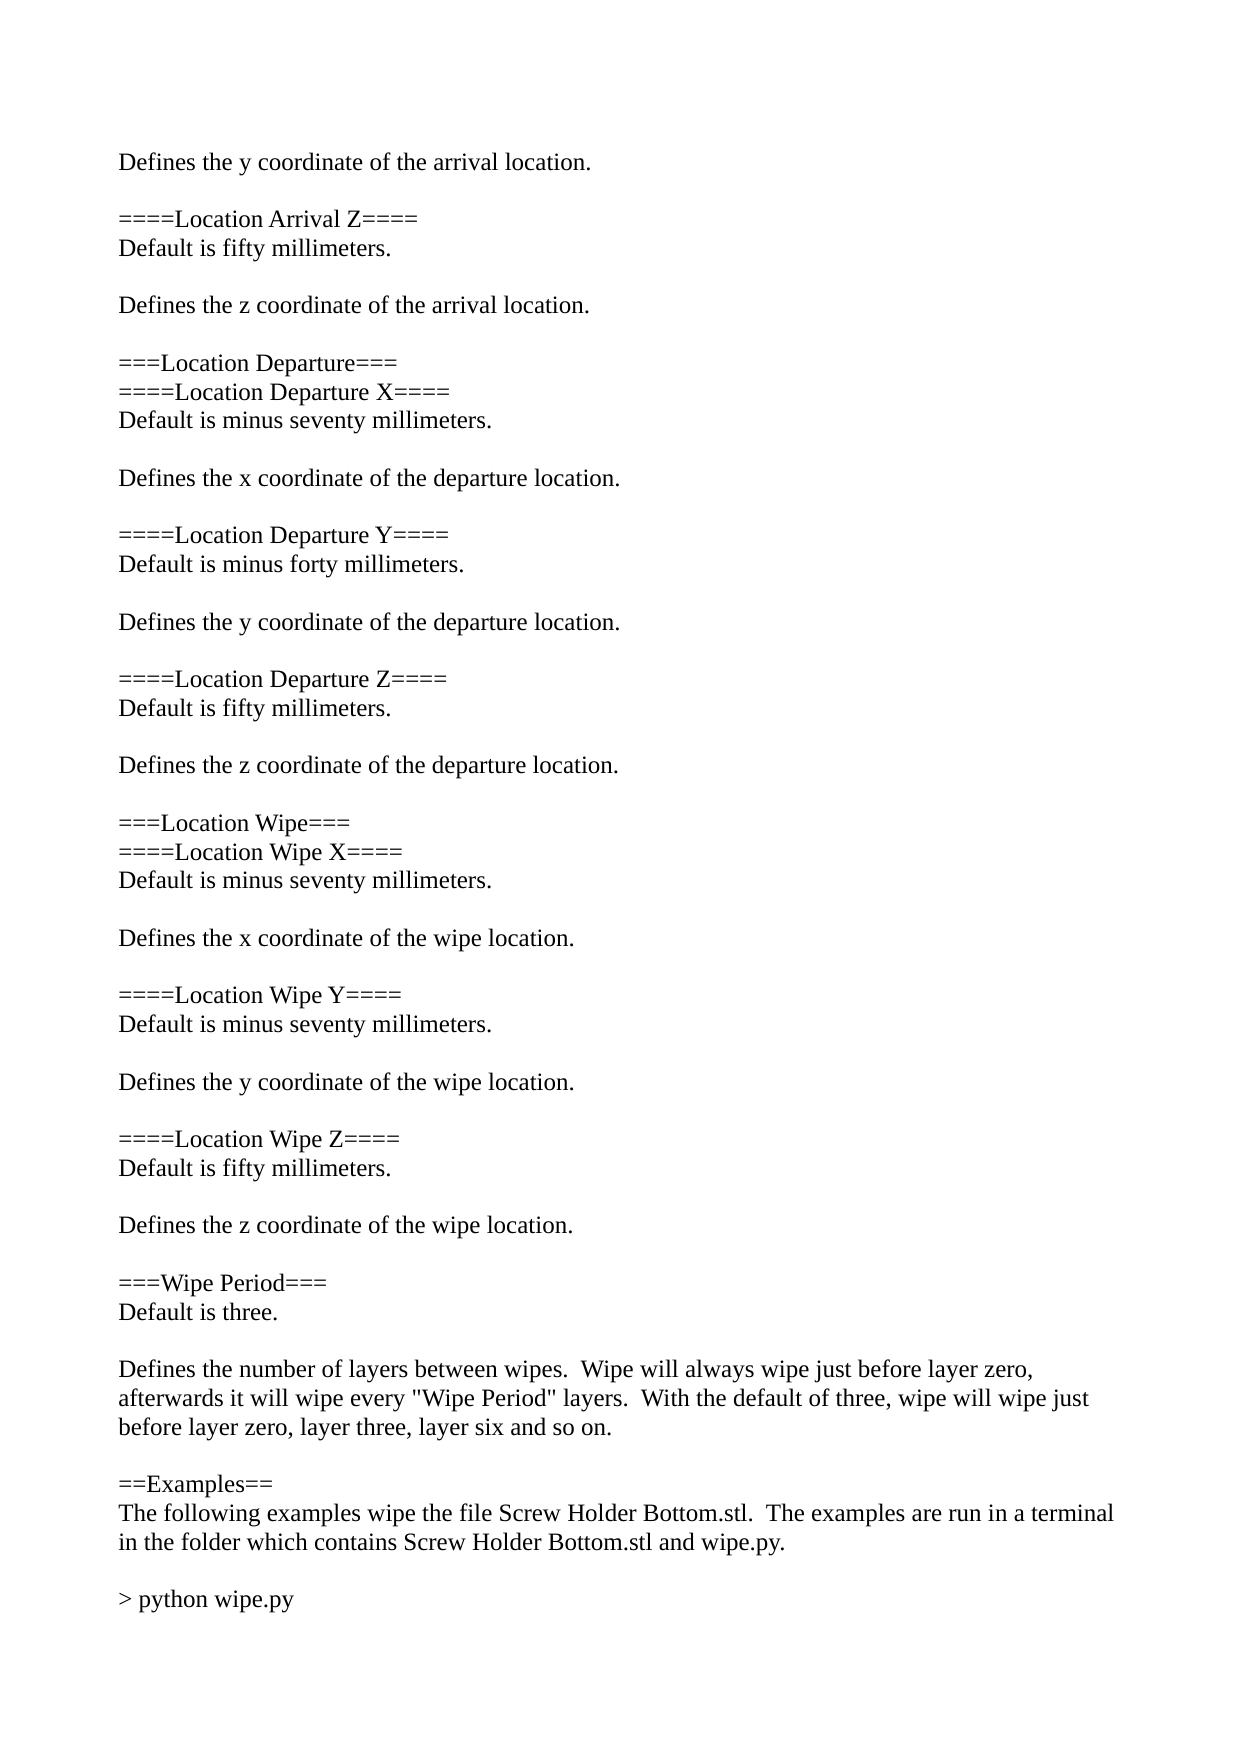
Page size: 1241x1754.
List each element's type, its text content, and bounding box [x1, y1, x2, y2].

text Default is fifty millimeters. [118, 693, 1122, 722]
text ===Location Wipe=== [118, 808, 1122, 837]
text Defines the y coordinate of the wipe location. [118, 1067, 1122, 1096]
text Defines the y coordinate of the arrival location. [118, 147, 1122, 176]
text ====Location Wipe Z==== [118, 1124, 1122, 1153]
text ====Location Wipe X==== [118, 837, 1122, 866]
text ====Location Departure Z==== [118, 664, 1122, 693]
text ===Wipe Period=== [118, 1268, 1122, 1297]
text Defines the z coordinate of the departure location. [118, 751, 1122, 779]
text Defines the x coordinate of the wipe location. [118, 923, 1122, 952]
text Default is minus seventy millimeters. [118, 866, 1122, 894]
text Defines the x coordinate of the departure location. [118, 463, 1122, 492]
text Defines the number of layers between wipes. Wipe will always wipe just before layer zero, afterwards it will wipe every "Wipe Period" layers. With the default of three, wipe will wipe just before layer zero, layer three, layer six and so on. [118, 1354, 1122, 1441]
text ===Location Departure=== [118, 348, 1122, 377]
text ====Location Arrival Z==== [118, 204, 1122, 233]
text ====Location Wipe Y==== [118, 981, 1122, 1009]
text Defines the z coordinate of the arrival location. [118, 291, 1122, 319]
text Defines the z coordinate of the wipe location. [118, 1211, 1122, 1239]
text Default is minus seventy millimeters. [118, 1009, 1122, 1038]
text ====Location Departure X==== [118, 377, 1122, 406]
text Default is three. [118, 1297, 1122, 1326]
text ==Examples== [118, 1469, 1122, 1498]
text Default is minus seventy millimeters. [118, 406, 1122, 434]
text Defines the y coordinate of the departure location. [118, 607, 1122, 636]
text The following examples wipe the file Screw Holder Bottom.stl. The examples are run in a terminal in the folder which contains Screw Holder Bottom.stl and wipe.py. [118, 1498, 1122, 1556]
text Default is minus forty millimeters. [118, 549, 1122, 578]
text ====Location Departure Y==== [118, 521, 1122, 549]
text Default is fifty millimeters. [118, 1153, 1122, 1182]
text Default is fifty millimeters. [118, 233, 1122, 262]
text > python wipe.py [118, 1584, 1122, 1613]
